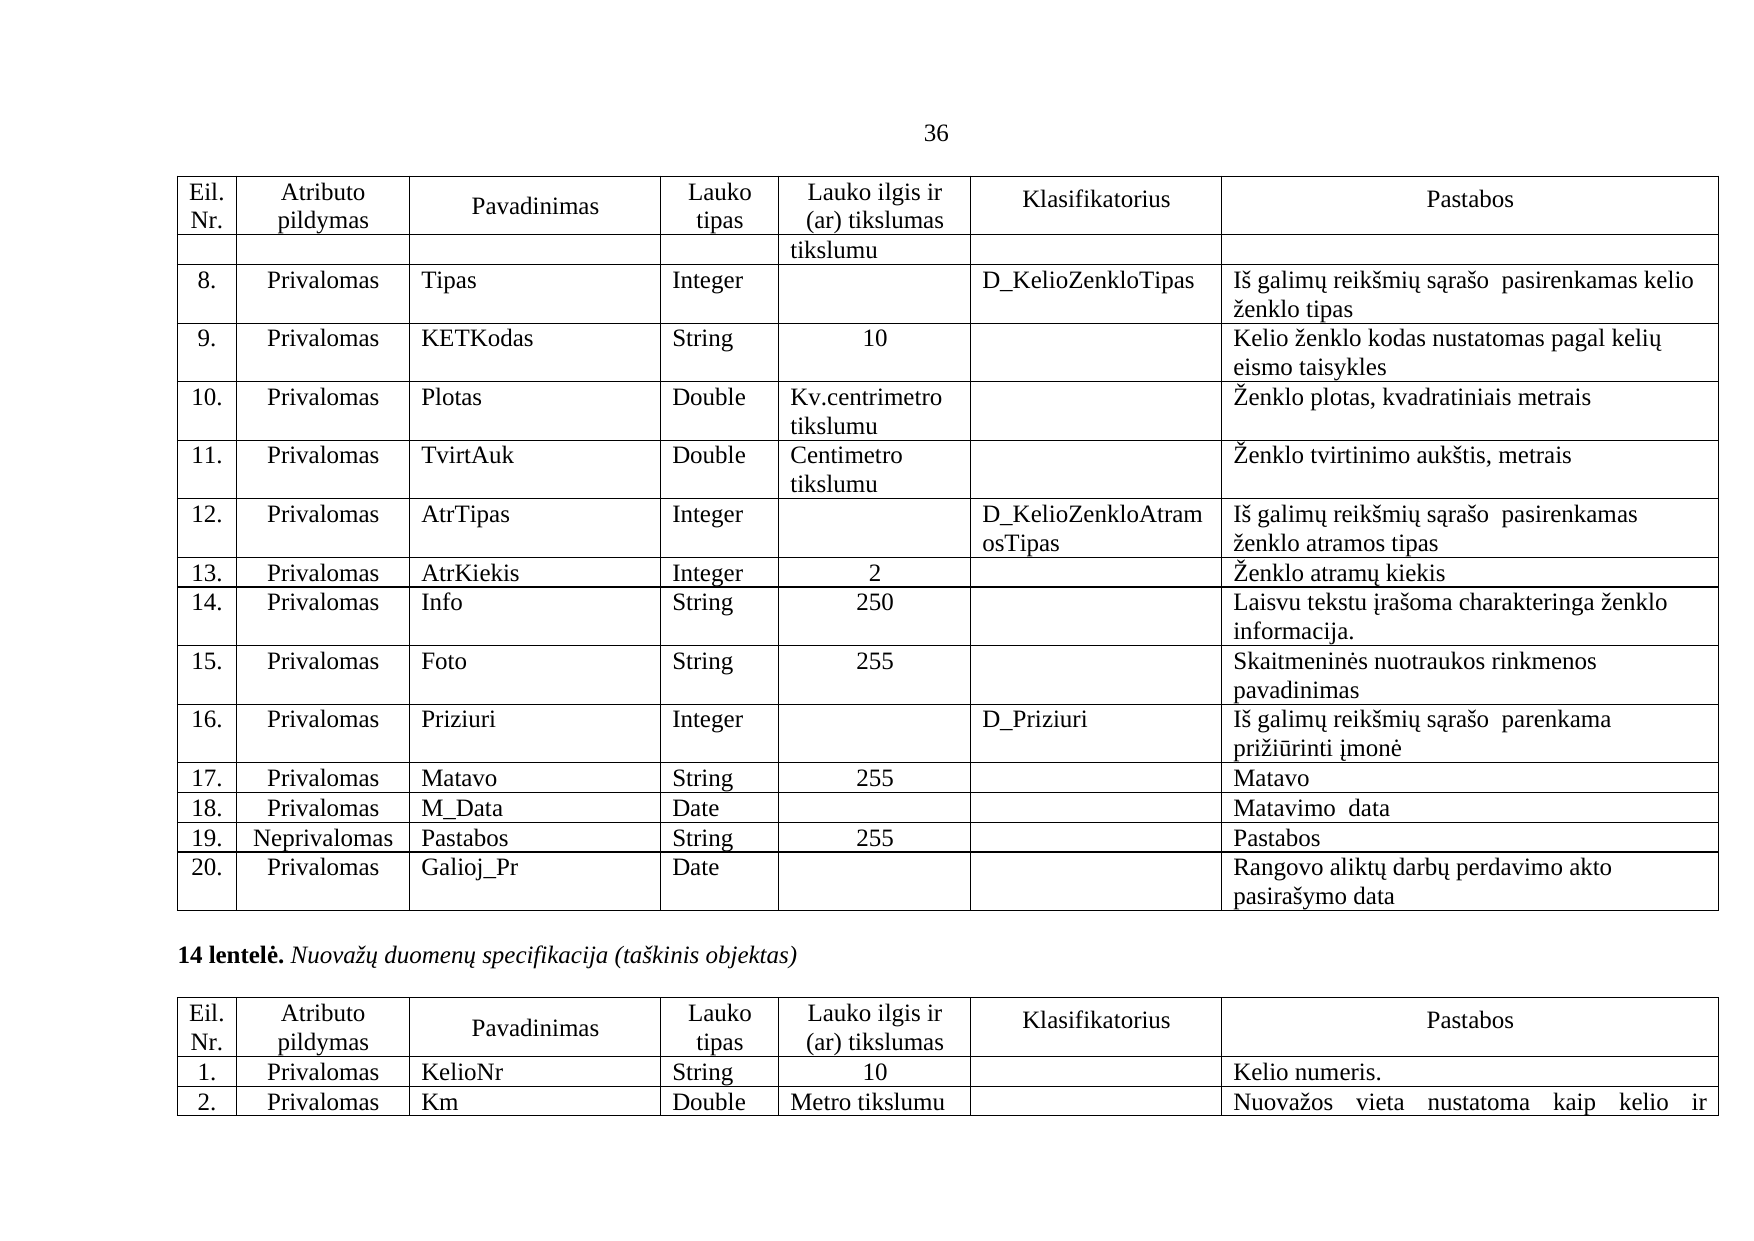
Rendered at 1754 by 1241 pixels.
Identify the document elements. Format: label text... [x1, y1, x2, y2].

table_cell [971, 324, 1221, 381]
table_cell String [661, 823, 778, 851]
table_cell Privalomas [237, 646, 409, 703]
table_cell [971, 853, 1221, 910]
table_cell String [661, 588, 778, 645]
table_cell Integer [661, 499, 778, 557]
table_cell TvirtAuk [410, 441, 660, 498]
table_cell Neprivalomas [237, 823, 409, 851]
table_cell Privalomas [237, 382, 409, 439]
table_cell Info [410, 588, 660, 645]
table_header Lauko tipas [661, 177, 778, 234]
table_cell Priziuri [410, 705, 660, 762]
table_cell 13. [178, 558, 236, 586]
table_header Lauko ilgis ir (ar) tikslumas [779, 177, 970, 234]
table_cell Galioj_Pr [410, 853, 660, 910]
table_header Eil. Nr. [178, 998, 236, 1056]
table_cell Matavo [1222, 763, 1718, 792]
table_cell Iš galimų reikšmių sąrašo pasirenkamas kelio ženklo tipas [1222, 265, 1718, 322]
table_cell Double [661, 382, 778, 439]
table_cell String [661, 324, 778, 381]
table_cell D_KelioZenkloAtramosTipas [971, 499, 1221, 557]
table_cell Nuovažos vieta nustatoma kaip kelio ir [1222, 1087, 1718, 1115]
table_header Pastabos [1222, 998, 1718, 1056]
table_cell Double [661, 1087, 778, 1115]
table_header Pavadinimas [410, 998, 660, 1056]
table_header Eil. Nr. [178, 177, 236, 234]
table_cell 2. [178, 1087, 236, 1115]
table_cell M_Data [410, 793, 660, 822]
table_cell [971, 235, 1221, 264]
table_cell Kelio numeris. [1222, 1057, 1718, 1086]
table_cell Ženklo tvirtinimo aukštis, metrais [1222, 441, 1718, 498]
table_cell Matavo [410, 763, 660, 792]
table_cell Privalomas [237, 763, 409, 792]
table_cell Metro tikslumu [779, 1087, 970, 1115]
table_cell Privalomas [237, 853, 409, 910]
table_cell Integer [661, 558, 778, 586]
table_cell Integer [661, 705, 778, 762]
table_cell String [661, 1057, 778, 1086]
table_cell Pastabos [1222, 823, 1718, 851]
table_cell [661, 235, 778, 264]
table_cell Matavimo data [1222, 793, 1718, 822]
table_cell [410, 235, 660, 264]
table_cell 1. [178, 1057, 236, 1086]
table_cell 2 [779, 558, 970, 586]
table_cell Iš galimų reikšmių sąrašo pasirenkamas ženklo atramos tipas [1222, 499, 1718, 557]
table_cell Pastabos [410, 823, 660, 851]
table_cell String [661, 763, 778, 792]
table_cell 12. [178, 499, 236, 557]
table_cell [1222, 235, 1718, 264]
table_header Atributo pildymas [237, 177, 409, 234]
table_cell [971, 588, 1221, 645]
table_cell D_KelioZenkloTipas [971, 265, 1221, 322]
table_cell [971, 558, 1221, 586]
table_cell Privalomas [237, 793, 409, 822]
table_cell 255 [779, 646, 970, 703]
table_cell 255 [779, 823, 970, 851]
table_header Atributo pildymas [237, 998, 409, 1056]
table_cell Privalomas [237, 324, 409, 381]
table_cell [237, 235, 409, 264]
table_cell 10 [779, 1057, 970, 1086]
table_cell Laisvu tekstu įrašoma charakteringa ženklo informacija. [1222, 588, 1718, 645]
table_cell 9. [178, 324, 236, 381]
table_header Pavadinimas [410, 177, 660, 234]
table_cell Foto [410, 646, 660, 703]
table_cell 10 [779, 324, 970, 381]
table_cell Kelio ženklo kodas nustatomas pagal kelių eismo taisykles [1222, 324, 1718, 381]
table_cell [971, 1057, 1221, 1086]
table_cell 10. [178, 382, 236, 439]
table_header Lauko ilgis ir (ar) tikslumas [779, 998, 970, 1056]
table_cell [779, 793, 970, 822]
table_cell Privalomas [237, 705, 409, 762]
table_header Lauko tipas [661, 998, 778, 1056]
table_cell KelioNr [410, 1057, 660, 1086]
table_cell [178, 235, 236, 264]
table_cell 15. [178, 646, 236, 703]
table_cell 17. [178, 763, 236, 792]
table_cell Skaitmeninės nuotraukos rinkmenos pavadinimas [1222, 646, 1718, 703]
table_cell 250 [779, 588, 970, 645]
table_cell Privalomas [237, 1087, 409, 1115]
table_cell Ženklo atramų kiekis [1222, 558, 1718, 586]
table_cell Tipas [410, 265, 660, 322]
table_header Klasifikatorius [971, 998, 1221, 1056]
table_cell [971, 823, 1221, 851]
text 14 lentelė. Nuovažų duomenų specifikacija (taškinis objektas) [177, 940, 1695, 968]
table_cell Plotas [410, 382, 660, 439]
table_cell Privalomas [237, 588, 409, 645]
table_cell [971, 646, 1221, 703]
table_cell Ženklo plotas, kvadratiniais metrais [1222, 382, 1718, 439]
table_cell AtrKiekis [410, 558, 660, 586]
table_cell 11. [178, 441, 236, 498]
table_cell [971, 382, 1221, 439]
table_cell Centimetro tikslumu [779, 441, 970, 498]
table_cell 18. [178, 793, 236, 822]
table_cell Km [410, 1087, 660, 1115]
table_cell 8. [178, 265, 236, 322]
table_cell Date [661, 793, 778, 822]
table_cell 19. [178, 823, 236, 851]
table_cell [779, 705, 970, 762]
table_cell 255 [779, 763, 970, 792]
table_cell Rangovo aliktų darbų perdavimo akto pasirašymo data [1222, 853, 1718, 910]
table_cell 20. [178, 853, 236, 910]
table_cell Kv.centrimetro tikslumu [779, 382, 970, 439]
table_cell 16. [178, 705, 236, 762]
table_cell [971, 441, 1221, 498]
table_cell String [661, 646, 778, 703]
table_cell Privalomas [237, 265, 409, 322]
table_cell [779, 265, 970, 322]
table_cell [971, 763, 1221, 792]
table_cell KETKodas [410, 324, 660, 381]
table_cell Integer [661, 265, 778, 322]
table_cell [971, 793, 1221, 822]
table_header Pastabos [1222, 177, 1718, 234]
table_cell Double [661, 441, 778, 498]
table_cell [779, 499, 970, 557]
table_cell Date [661, 853, 778, 910]
table_cell D_Priziuri [971, 705, 1221, 762]
table_header Klasifikatorius [971, 177, 1221, 234]
table_cell AtrTipas [410, 499, 660, 557]
table_cell Privalomas [237, 1057, 409, 1086]
table_cell Iš galimų reikšmių sąrašo parenkama prižiūrinti įmonė [1222, 705, 1718, 762]
table_cell Privalomas [237, 558, 409, 586]
table_cell [971, 1087, 1221, 1115]
table_cell Privalomas [237, 441, 409, 498]
table_cell 14. [178, 588, 236, 645]
table_cell [779, 853, 970, 910]
table_cell Privalomas [237, 499, 409, 557]
table_cell tikslumu [779, 235, 970, 264]
